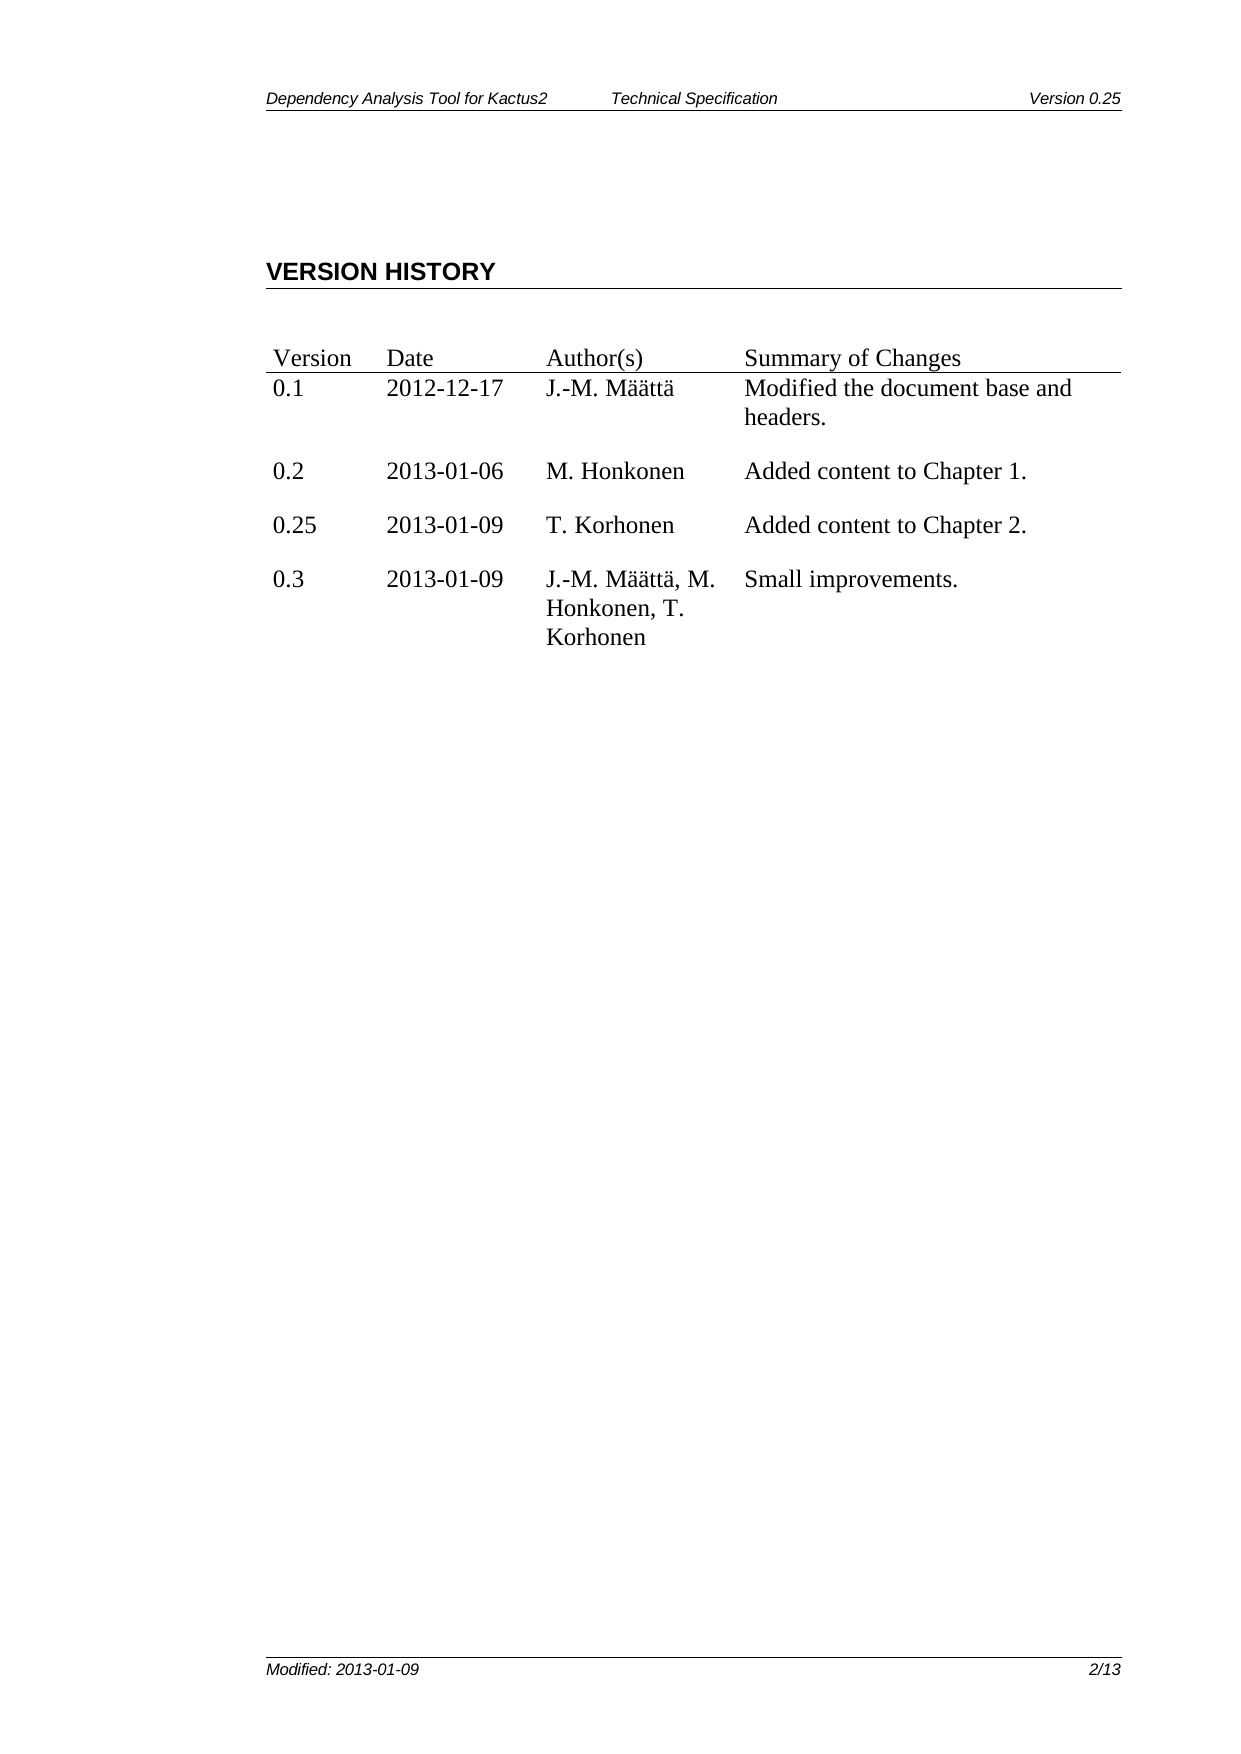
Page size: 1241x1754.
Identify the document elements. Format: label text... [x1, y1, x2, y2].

table_cell [375, 729, 534, 783]
table_cell [266, 837, 375, 891]
table_cell J.-M. Määttä [535, 373, 733, 456]
table_header Date [375, 343, 534, 372]
table_cell [733, 676, 1121, 729]
table_cell [535, 891, 733, 945]
table_cell T. Korhonen [535, 510, 733, 563]
table_cell [535, 783, 733, 837]
table_cell [733, 837, 1121, 891]
table_cell Added content to Chapter 1. [733, 456, 1121, 510]
table_cell [375, 837, 534, 891]
table_cell 0.25 [266, 510, 375, 563]
table_cell [535, 1160, 733, 1214]
table_cell [266, 729, 375, 783]
table_cell [266, 1053, 375, 1106]
table_cell [535, 1106, 733, 1160]
table_cell Small improvements. [733, 564, 1121, 676]
table_cell 2012-12-17 [375, 373, 534, 456]
table_cell Added content to Chapter 2. [733, 510, 1121, 563]
table_cell [375, 891, 534, 945]
table_cell [375, 945, 534, 999]
table_header Summary of Changes [733, 343, 1121, 372]
table_cell [375, 783, 534, 837]
table_cell [266, 1160, 375, 1214]
table_cell [733, 891, 1121, 945]
table_cell 0.1 [266, 373, 375, 456]
list Version History [266, 257, 1122, 288]
table_cell [375, 1053, 534, 1106]
table_cell [535, 676, 733, 729]
table_header Author(s) [535, 343, 733, 372]
table_cell [733, 1160, 1121, 1214]
table_cell [733, 999, 1121, 1052]
table_cell [535, 999, 733, 1052]
table_cell 2013-01-06 [375, 456, 534, 510]
table_cell [733, 1106, 1121, 1160]
table_cell [733, 783, 1121, 837]
table_cell [733, 729, 1121, 783]
table_cell [266, 783, 375, 837]
table_header Version [266, 343, 375, 372]
table_cell 2013-01-09 [375, 564, 534, 676]
table_cell [375, 1106, 534, 1160]
table_cell [733, 1053, 1121, 1106]
table_cell [266, 945, 375, 999]
table_cell [266, 676, 375, 729]
table_cell [375, 676, 534, 729]
table_cell J.-M. Määttä, M. Honkonen, T. Korhonen [535, 564, 733, 676]
table_cell 0.3 [266, 564, 375, 676]
table_cell [266, 1106, 375, 1160]
table_cell [375, 999, 534, 1052]
table_cell [535, 837, 733, 891]
table_cell 2013-01-09 [375, 510, 534, 563]
table_cell [266, 999, 375, 1052]
table_cell [535, 945, 733, 999]
table_cell M. Honkonen [535, 456, 733, 510]
table_cell [375, 1160, 534, 1214]
table_cell [266, 891, 375, 945]
table_cell 0.2 [266, 456, 375, 510]
table_cell [535, 729, 733, 783]
table_cell [733, 945, 1121, 999]
table_cell [535, 1053, 733, 1106]
table_cell Modified the document base and headers. [733, 373, 1121, 456]
